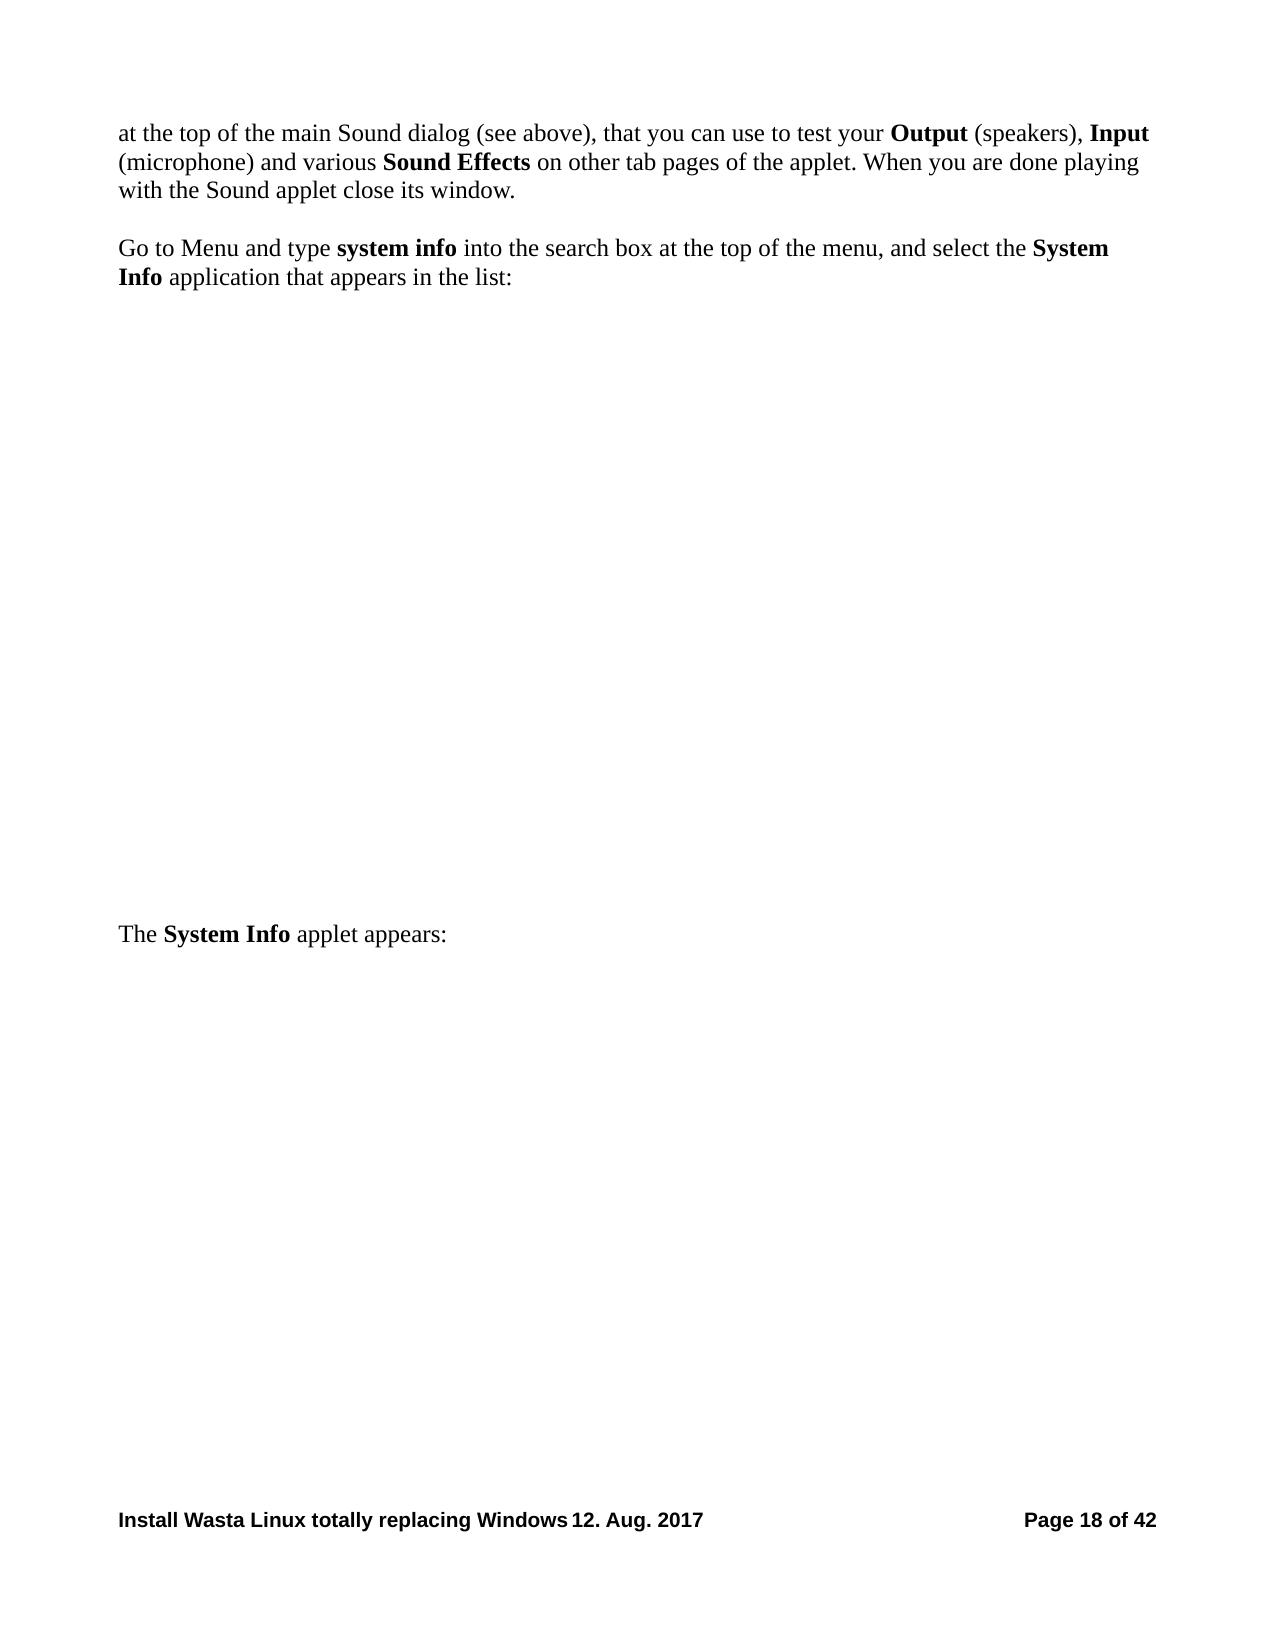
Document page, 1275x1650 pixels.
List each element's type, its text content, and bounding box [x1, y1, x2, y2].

text at the top of the main Sound dialog (see above), that you can use to test your Output (speakers), Input (microphone) and various Sound Effects on other tab pages of the applet. When you are done playing with the Sound applet close its window. [118, 118, 1157, 204]
text Go to Menu and type system info into the search box at the top of the menu, and select the System Info application that appears in the list: [118, 233, 1157, 291]
text The System Info applet appears: [118, 919, 1157, 948]
